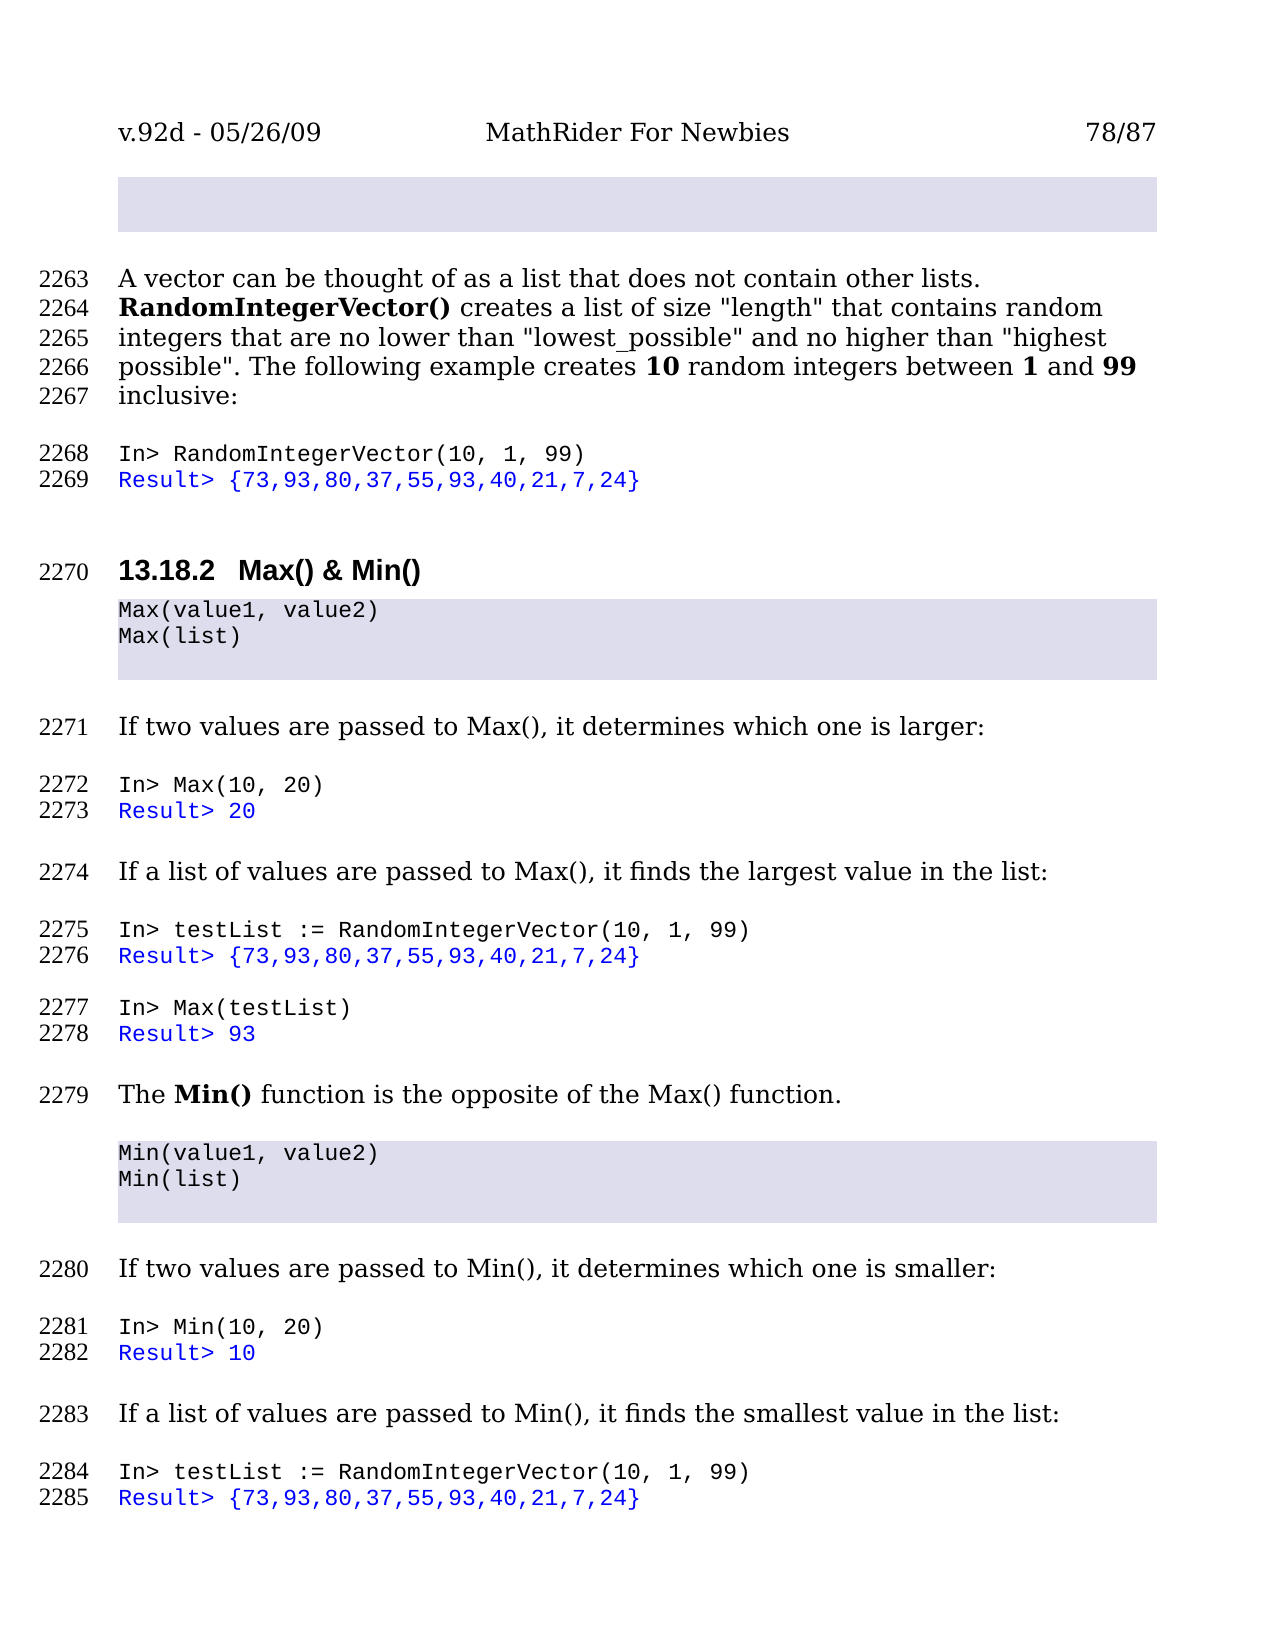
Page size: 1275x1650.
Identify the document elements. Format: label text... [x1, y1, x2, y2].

text In> testList := RandomIntegerVector(10, 1, 99) [118, 918, 1157, 944]
text In> testList := RandomIntegerVector(10, 1, 99) [118, 1461, 1157, 1487]
text Result> 20 [118, 799, 1157, 825]
text If two values are passed to Min(), it determines which one is smaller: [118, 1254, 1157, 1284]
text In> Max(testList) [118, 996, 1157, 1022]
subtitle Max() & Min() [118, 553, 1157, 587]
text The Min() function is the opposite of the Max() function. [118, 1080, 1157, 1109]
text In> Min(10, 20) [118, 1316, 1157, 1342]
table_header [118, 177, 1157, 232]
text If a list of values are passed to Max(), it finds the largest value in the list: [118, 857, 1157, 886]
text In> RandomIntegerVector(10, 1, 99) [118, 442, 1157, 468]
text In> Max(10, 20) [118, 773, 1157, 799]
text A vector can be thought of as a list that does not contain other lists. RandomIntegerVector() creates a list of size "length" that contains random integers that are no lower than "lowest_possible" and no higher than "highest possible". The following example creates 10 random integers between 1 and 99 inclusive: [118, 264, 1157, 410]
table_header Min(value1, value2) Min(list) [118, 1141, 1157, 1223]
text Result> {73,93,80,37,55,93,40,21,7,24} [118, 1487, 1157, 1513]
text Result> {73,93,80,37,55,93,40,21,7,24} [118, 944, 1157, 970]
text If a list of values are passed to Min(), it finds the smallest value in the list: [118, 1399, 1157, 1429]
text Result> 93 [118, 1022, 1157, 1048]
text Result> {73,93,80,37,55,93,40,21,7,24} [118, 468, 1157, 494]
text Result> 10 [118, 1342, 1157, 1368]
table_header Max(value1, value2) Max(list) [118, 599, 1157, 680]
text If two values are passed to Max(), it determines which one is larger: [118, 712, 1157, 741]
